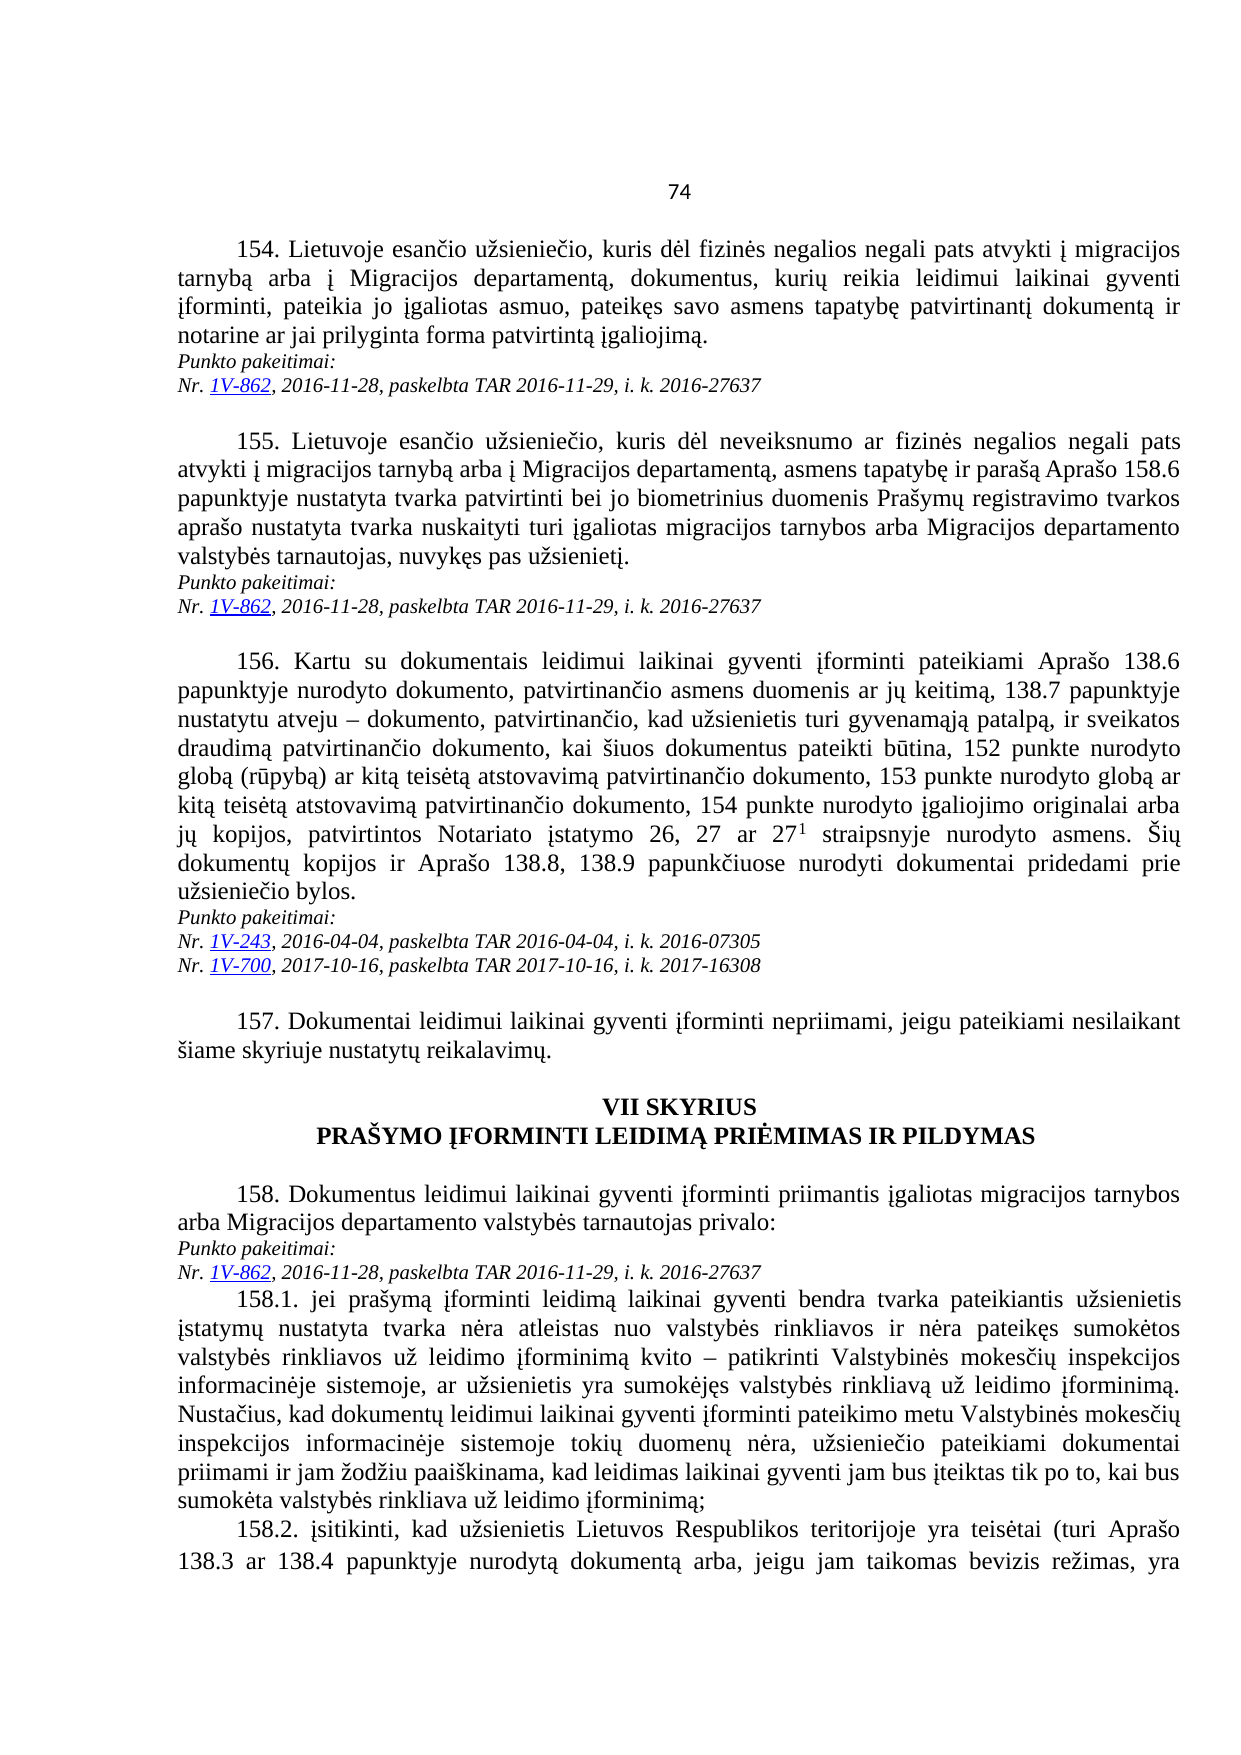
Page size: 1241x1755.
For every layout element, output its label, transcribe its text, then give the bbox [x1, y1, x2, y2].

text Nr. 1V-243, 2016-04-04, paskelbta TAR 2016-04-04, i. k. 2016-07305 [177, 929, 1181, 953]
text 154. Lietuvoje esančio užsieniečio, kuris dėl fizinės negalios negali pats atvykti į migracijos tarnybą arba į Migracijos departamentą, dokumentus, kurių reikia leidimui laikinai gyventi įforminti, pateikia jo įgaliotas asmuo, pateikęs savo asmens tapatybę patvirtinantį dokumentą ir notarine ar jai prilyginta forma patvirtintą įgaliojimą. [177, 234, 1181, 349]
text 158. Dokumentus leidimui laikinai gyventi įforminti priimantis įgaliotas migracijos tarnybos arba Migracijos departamento valstybės tarnautojas privalo: [177, 1179, 1181, 1236]
text PRAŠYMO ĮFORMINTI LEIDIMĄ PRIĖMIMAS IR PILDYMAS [177, 1121, 1181, 1150]
text Nr. 1V-862, 2016-11-28, paskelbta TAR 2016-11-29, i. k. 2016-27637 [177, 373, 1181, 397]
text Punkto pakeitimai: [177, 569, 1181, 594]
text 156. Kartu su dokumentais leidimui laikinai gyventi įforminti pateikiami Aprašo 138.6 papunktyje nurodyto dokumento, patvirtinančio asmens duomenis ar jų keitimą, 138.7 papunktyje nustatytu atveju – dokumento, patvirtinančio, kad užsienietis turi gyvenamąją patalpą, ir sveikatos draudimą patvirtinančio dokumento, kai šiuos dokumentus pateikti būtina, 152 punkte nurodyto globą (rūpybą) ar kitą teisėtą atstovavimą patvirtinančio dokumento, 153 punkte nurodyto globą ar kitą teisėtą atstovavimą patvirtinančio dokumento, 154 punkte nurodyto įgaliojimo originalai arba jų kopijos, patvirtintos Notariato įstatymo 26, 27 ar 271 straipsnyje nurodyto asmens. Šių dokumentų kopijos ir Aprašo 138.8, 138.9 papunkčiuose nurodyti dokumentai pridedami prie užsieniečio bylos. [177, 646, 1181, 905]
text Punkto pakeitimai: [177, 1236, 1181, 1260]
text 157. Dokumentai leidimui laikinai gyventi įforminti nepriimami, jeigu pateikiami nesilaikant šiame skyriuje nustatytų reikalavimų. [177, 1006, 1181, 1064]
text 155. Lietuvoje esančio užsieniečio, kuris dėl neveiksnumo ar fizinės negalios negali pats atvykti į migracijos tarnybą arba į Migracijos departamentą, asmens tapatybę ir parašą Aprašo 158.6 papunktyje nustatyta tvarka patvirtinti bei jo biometrinius duomenis Prašymų registravimo tvarkos aprašo nustatyta tvarka nuskaityti turi įgaliotas migracijos tarnybos arba Migracijos departamento valstybės tarnautojas, nuvykęs pas užsienietį. [177, 426, 1181, 569]
text Nr. 1V-700, 2017-10-16, paskelbta TAR 2017-10-16, i. k. 2017-16308 [177, 953, 1181, 977]
text Punkto pakeitimai: [177, 905, 1181, 929]
text VII SKYRIUS [177, 1092, 1181, 1121]
text Punkto pakeitimai: [177, 349, 1181, 373]
text 158.2. įsitikinti, kad užsienietis Lietuvos Respublikos teritorijoje yra teisėtai (turi Aprašo 138.3 ar 138.4 papunktyje nurodytą dokumentą arba, jeigu jam taikomas bevizis režimas, yra [177, 1514, 1181, 1577]
text 158.1. jei prašymą įforminti leidimą laikinai gyventi bendra tvarka pateikiantis užsienietis įstatymų nustatyta tvarka nėra atleistas nuo valstybės rinkliavos ir nėra pateikęs sumokėtos valstybės rinkliavos už leidimo įforminimą kvito – patikrinti Valstybinės mokesčių inspekcijos informacinėje sistemoje, ar užsienietis yra sumokėjęs valstybės rinkliavą už leidimo įforminimą. Nustačius, kad dokumentų leidimui laikinai gyventi įforminti pateikimo metu Valstybinės mokesčių inspekcijos informacinėje sistemoje tokių duomenų nėra, užsieniečio pateikiami dokumentai priimami ir jam žodžiu paaiškinama, kad leidimas laikinai gyventi jam bus įteiktas tik po to, kai bus sumokėta valstybės rinkliava už leidimo įforminimą; [177, 1284, 1181, 1514]
text Nr. 1V-862, 2016-11-28, paskelbta TAR 2016-11-29, i. k. 2016-27637 [177, 594, 1181, 618]
text Nr. 1V-862, 2016-11-28, paskelbta TAR 2016-11-29, i. k. 2016-27637 [177, 1260, 1181, 1284]
